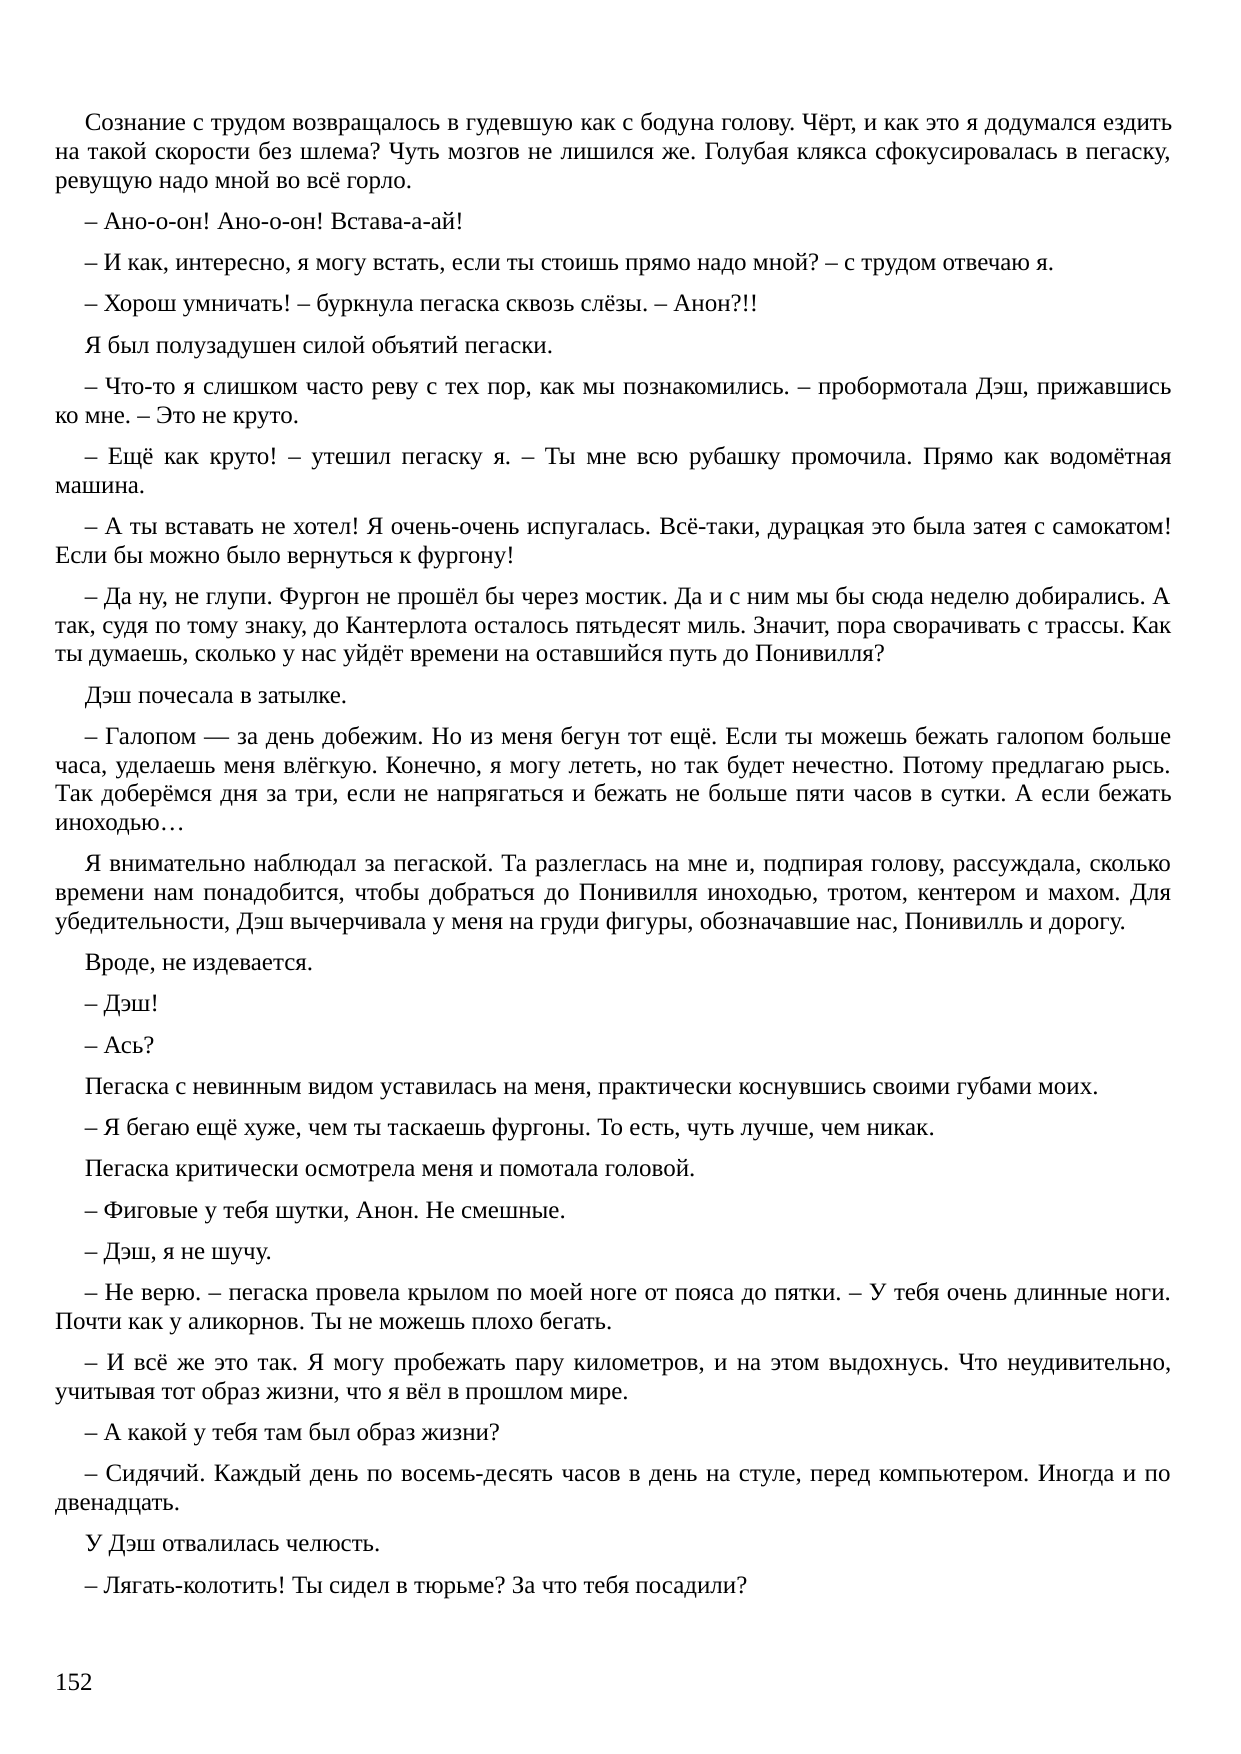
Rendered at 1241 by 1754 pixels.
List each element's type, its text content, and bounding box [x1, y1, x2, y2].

text Пегаска критически осмотрела меня и помотала головой. [55, 1153, 1173, 1182]
text – А ты вставать не хотел! Я очень-очень испугалась. Всё-таки, дурацкая это была затея с самокатом! Если бы можно было вернуться к фургону! [55, 511, 1173, 568]
text Вроде, не издевается. [55, 947, 1173, 976]
text – Что-то я слишком часто реву с тех пор, как мы познакомились. – пробормотала Дэш, прижавшись ко мне. – Это не круто. [55, 371, 1173, 428]
text Пегаска с невинным видом уставилась на меня, практически коснувшись своими губами моих. [55, 1071, 1173, 1100]
text – Лягать-колотить! Ты сидел в тюрьме? За что тебя посадили? [55, 1570, 1173, 1598]
text – Не верю. – пегаска провела крылом по моей ноге от пояса до пятки. – У тебя очень длинные ноги. Почти как у аликорнов. Ты не можешь плохо бегать. [55, 1277, 1173, 1335]
text – Галопом — за день добежим. Но из меня бегун тот ещё. Если ты можешь бежать галопом больше часа, уделаешь меня влёгкую. Конечно, я могу лететь, но так будет нечестно. Потому предлагаю рысь. Так доберёмся дня за три, если не напрягаться и бежать не больше пяти часов в сутки. А если бежать иноходью… [55, 721, 1173, 836]
text – Ано-о-он! Ано-о-он! Встава-а-ай! [55, 206, 1173, 235]
text Я был полузадушен силой объятий пегаски. [55, 330, 1173, 358]
text У Дэш отвалилась челюсть. [55, 1528, 1173, 1557]
text – Ещё как круто! – утешил пегаску я. – Ты мне всю рубашку промочила. Прямо как водомётная машина. [55, 441, 1173, 498]
text – Ась? [55, 1030, 1173, 1058]
text – Дэш! [55, 988, 1173, 1017]
text – Дэш, я не шучу. [55, 1236, 1173, 1265]
text – И всё же это так. Я могу пробежать пару километров, и на этом выдохнусь. Что неудивительно, учитывая тот образ жизни, что я вёл в прошлом мире. [55, 1347, 1173, 1405]
text – А какой у тебя там был образ жизни? [55, 1417, 1173, 1446]
text Сознание с трудом возвращалось в гудевшую как с бодуна голову. Чёрт, и как это я додумался ездить на такой скорости без шлема? Чуть мозгов не лишился же. Голубая клякса сфокусировалась в пегаску, ревущую надо мной во всё горло. [55, 107, 1173, 193]
text Я внимательно наблюдал за пегаской. Та разлеглась на мне и, подпирая голову, рассуждала, сколько времени нам понадобится, чтобы добраться до Понивилля иноходью, тротом, кентером и махом. Для убедительности, Дэш вычерчивала у меня на груди фигуры, обозначавшие нас, Понивилль и дорогу. [55, 848, 1173, 935]
text – Фиговые у тебя шутки, Анон. Не смешные. [55, 1195, 1173, 1223]
text Дэш почесала в затылке. [55, 680, 1173, 708]
text – Да ну, не глупи. Фургон не прошёл бы через мостик. Да и с ним мы бы сюда неделю добирались. А так, судя по тому знаку, до Кантерлота осталось пятьдесят миль. Значит, пора сворачивать с трассы. Как ты думаешь, сколько у нас уйдёт времени на оставшийся путь до Понивилля? [55, 581, 1173, 667]
text – Я бегаю ещё хуже, чем ты таскаешь фургоны. То есть, чуть лучше, чем никак. [55, 1112, 1173, 1141]
text – Сидячий. Каждый день по восемь-десять часов в день на стуле, перед компьютером. Иногда и по двенадцать. [55, 1458, 1173, 1516]
text – И как, интересно, я могу встать, если ты стоишь прямо надо мной? – с трудом отвечаю я. [55, 247, 1173, 276]
text – Хорош умничать! – буркнула пегаска сквозь слёзы. – Анон?!! [55, 288, 1173, 317]
